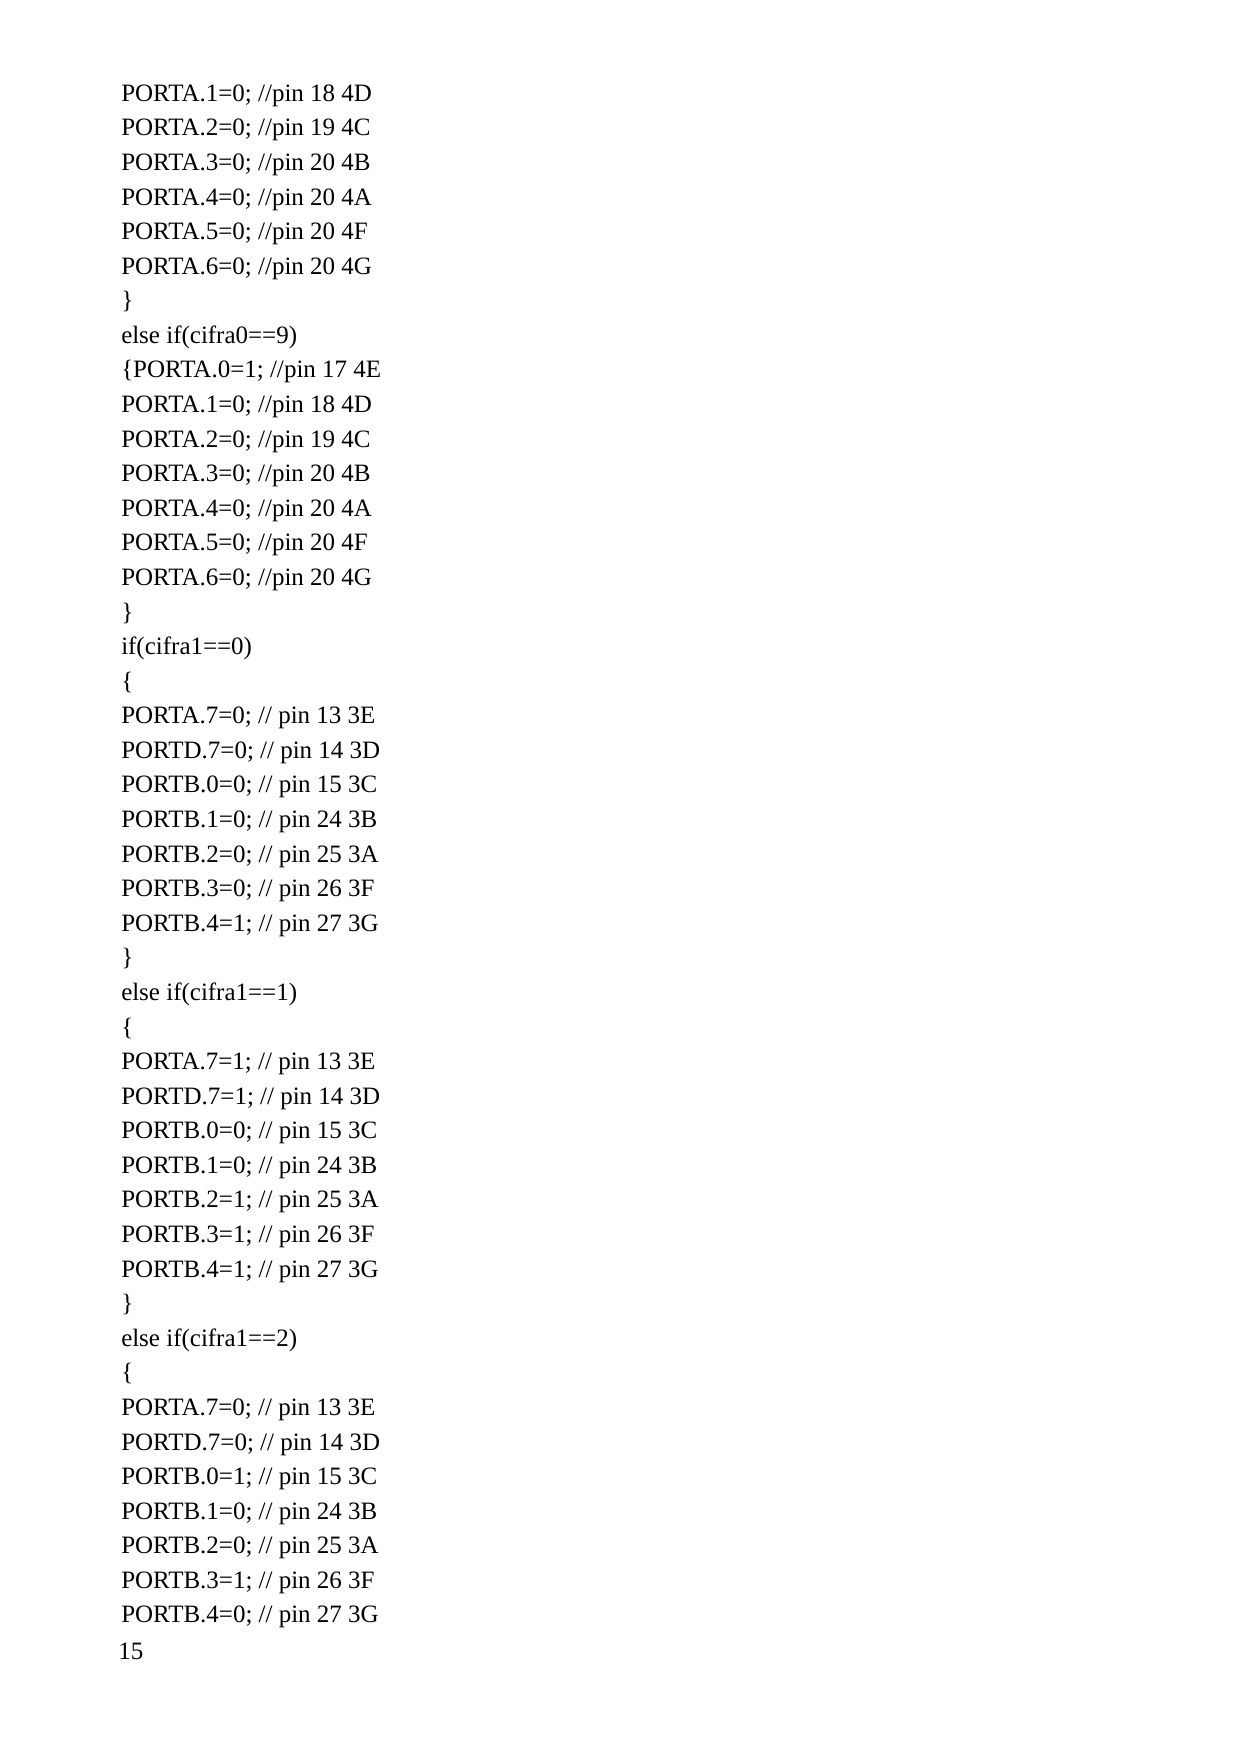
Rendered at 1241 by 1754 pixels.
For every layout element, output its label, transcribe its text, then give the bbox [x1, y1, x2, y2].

table_header PORTD.7=1; // pin 14 3D [118, 1078, 394, 1112]
table_header PORTA.7=0; // pin 13 3E [118, 698, 389, 732]
table_header PORTA.3=0; //pin 20 4B [118, 455, 384, 490]
table_header PORTA.2=0; //pin 19 4C [118, 421, 384, 455]
table_header {PORTA.0=1; //pin 17 4E [118, 352, 395, 386]
table_header PORTA.4=0; //pin 20 4A [118, 490, 386, 524]
table_header PORTB.4=1; // pin 27 3G [118, 905, 393, 939]
table_header PORTA.7=1; // pin 13 3E [118, 1043, 389, 1078]
table_header { [118, 1009, 148, 1043]
table_header PORTA.4=0; //pin 20 4A [118, 179, 386, 213]
table_header else if(cifra1==1) [118, 974, 309, 1009]
table_header if(cifra1==0) [118, 628, 264, 663]
table_header PORTA.6=0; //pin 20 4G [118, 559, 386, 594]
table_header PORTB.3=1; // pin 26 3F [118, 1562, 388, 1597]
table_header PORTB.0=0; // pin 15 3C [118, 1113, 391, 1147]
table_header PORTB.4=0; // pin 27 3G [118, 1597, 393, 1631]
table_header } [118, 594, 148, 628]
table_header { [118, 1355, 148, 1389]
table_header } [118, 1285, 148, 1320]
table_header PORTB.1=0; // pin 24 3B [118, 801, 391, 836]
table_header PORTA.5=0; //pin 20 4F [118, 213, 381, 248]
table_header PORTB.1=0; // pin 24 3B [118, 1147, 391, 1182]
table_header PORTA.7=0; // pin 13 3E [118, 1389, 389, 1424]
table_header PORTA.3=0; //pin 20 4B [118, 144, 384, 179]
table_header PORTB.1=0; // pin 24 3B [118, 1493, 391, 1527]
table_header { [118, 663, 148, 697]
table_header PORTD.7=0; // pin 14 3D [118, 1424, 394, 1458]
table_header PORTB.2=0; // pin 25 3A [118, 1528, 393, 1562]
table_header PORTD.7=0; // pin 14 3D [118, 732, 394, 767]
table_header PORTA.6=0; //pin 20 4G [118, 248, 386, 282]
table_header PORTB.2=1; // pin 25 3A [118, 1182, 393, 1216]
table_header PORTB.0=0; // pin 15 3C [118, 767, 391, 801]
table_header else if(cifra1==2) [118, 1320, 309, 1354]
table_header PORTA.5=0; //pin 20 4F [118, 525, 381, 559]
table_header PORTB.3=0; // pin 26 3F [118, 870, 388, 905]
table_header PORTB.4=1; // pin 27 3G [118, 1251, 393, 1285]
table_header PORTB.2=0; // pin 25 3A [118, 836, 393, 870]
table_header PORTB.0=1; // pin 15 3C [118, 1458, 391, 1493]
table_header PORTA.1=0; //pin 18 4D [118, 75, 386, 109]
table_header PORTA.1=0; //pin 18 4D [118, 386, 386, 421]
table_header } [118, 940, 148, 974]
table_header } [118, 283, 148, 317]
table_header PORTA.2=0; //pin 19 4C [118, 110, 384, 144]
table_header PORTB.3=1; // pin 26 3F [118, 1216, 388, 1251]
table_header else if(cifra0==9) [118, 317, 309, 352]
